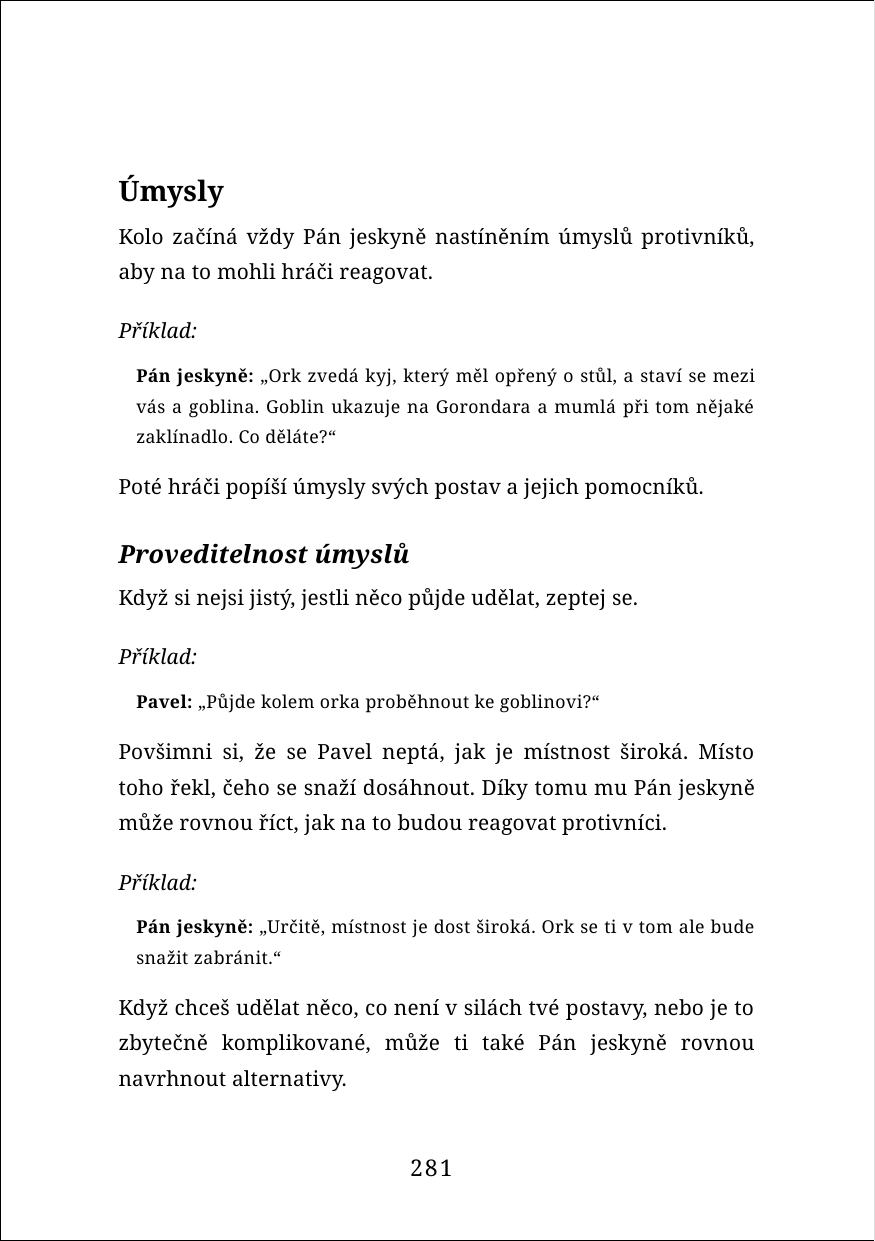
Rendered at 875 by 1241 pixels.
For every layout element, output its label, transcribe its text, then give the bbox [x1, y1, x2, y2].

text Poté hráči popíší úmysly svých postav a jejich pomocníků. [118, 472, 756, 501]
text Příklad: [118, 868, 756, 896]
text Pán jeskyně: „Určitě, místnost je dost široká. Ork se ti v tom ale bude snažit zabránit.“ [136, 915, 756, 969]
text Kolo začíná vždy Pán jeskyně nastíněním úmyslů protivníků, aby na to mohli hráči reagovat. [118, 222, 756, 286]
text Příklad: [118, 642, 756, 671]
subtitle Úmysly [118, 172, 756, 210]
text Povšimni si, že se Pavel neptá, jak je místnost široká. Místo toho řekl, čeho se snaží dosáhnout. Díky tomu mu Pán jeskyně může rovnou říct, jak na to budou reagovat protivníci. [118, 737, 756, 837]
text Příklad: [118, 317, 756, 345]
subtitle Proveditelnost úmyslů [118, 537, 756, 571]
text Když si nejsi jistý, jestli něco půjde udělat, zeptej se. [118, 583, 756, 611]
text Když chceš udělat něco, co není v silách tvé postavy, nebo je to zbytečně komplikované, může ti také Pán jeskyně rovnou navrhnout alternativy. [118, 993, 756, 1092]
text Pán jeskyně: „Ork zvedá kyj, který měl opřený o stůl, a staví se mezi vás a goblina. Goblin ukazuje na Gorondara a mumlá při tom nějaké zaklínadlo. Co děláte?“ [136, 364, 756, 448]
text Pavel: „Půjde kolem orka proběhnout ke goblinovi?“ [136, 689, 756, 714]
